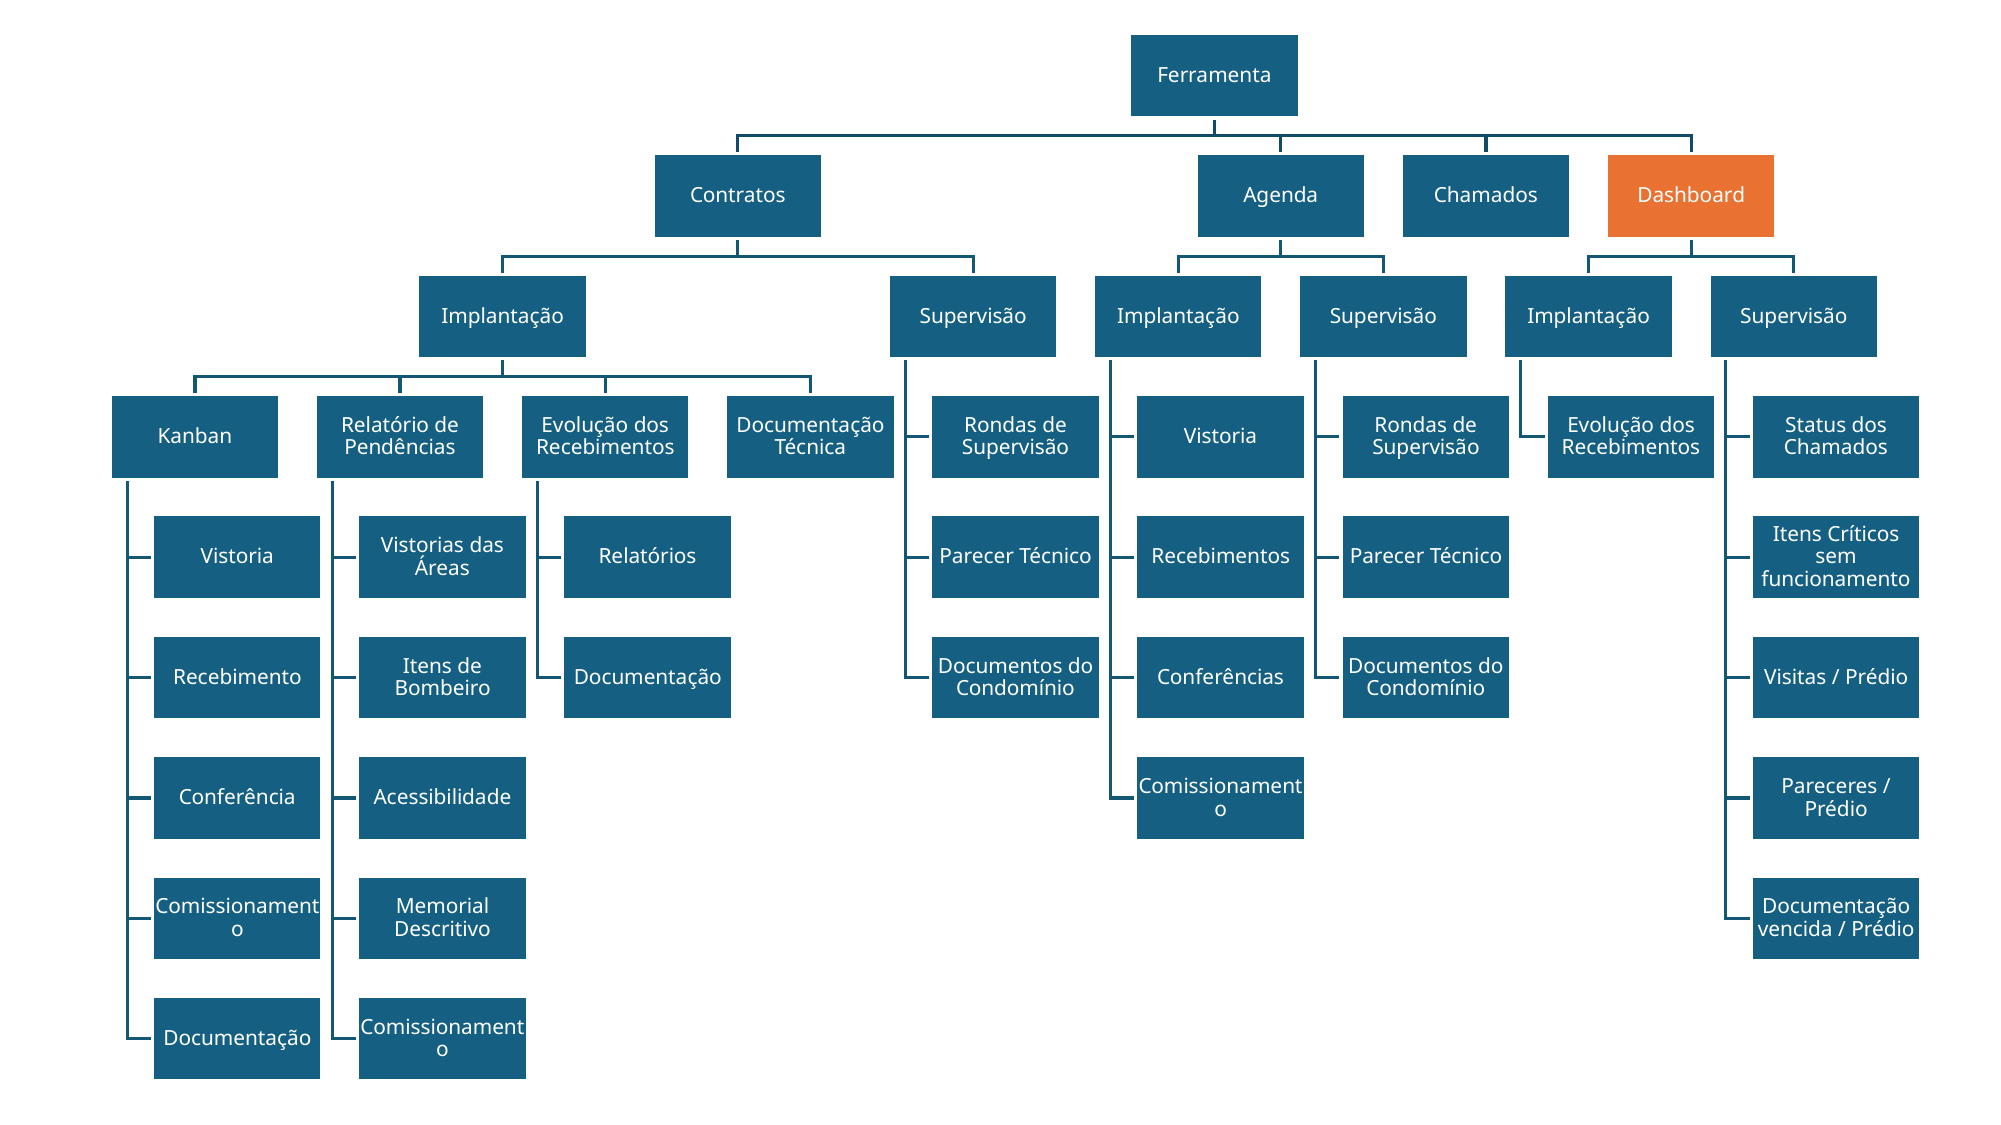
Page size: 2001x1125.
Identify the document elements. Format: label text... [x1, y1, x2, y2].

text_box Conferência [152, 755, 323, 841]
text_box Implantação [1093, 274, 1263, 359]
text_box Acessibilidade [357, 755, 528, 841]
text_box Memorial Descritivo [357, 875, 528, 961]
text_box Documentação [152, 996, 323, 1082]
text_box Comissionamento [1135, 755, 1306, 841]
text_box Rondas de Supervisão [930, 394, 1101, 480]
text_box Status dos Chamados [1751, 394, 1921, 480]
text_box Ferramenta [1129, 33, 1300, 119]
text_box Pareceres / Prédio [1751, 755, 1921, 841]
text_box Dashboard [1606, 153, 1776, 239]
text_box Documentos do Condomínio [930, 635, 1101, 720]
text_box Comissionamento [357, 996, 528, 1082]
text_box Parecer Técnico [1341, 514, 1511, 600]
text_box Agenda [1196, 153, 1366, 239]
text_box Implantação [417, 274, 588, 359]
text_box Visitas / Prédio [1751, 635, 1921, 720]
text_box Vistoria [1135, 394, 1306, 480]
text_box Conferências [1135, 635, 1306, 720]
text_box Parecer Técnico [930, 514, 1101, 600]
text_box Vistorias das Áreas [357, 514, 528, 600]
text_box Contratos [653, 153, 823, 239]
text_box Rondas de Supervisão [1341, 394, 1511, 480]
text_box Relatórios [562, 514, 733, 600]
text_box Vistoria [152, 514, 323, 600]
text_box Itens de Bombeiro [357, 635, 528, 720]
text_box Documentação vencida / Prédio [1751, 875, 1921, 961]
text_box Supervisão [1708, 274, 1879, 359]
text_box Evolução dos Recebimentos [1546, 394, 1716, 480]
text_box Recebimentos [1135, 514, 1306, 600]
text_box Documentação [562, 635, 733, 720]
text_box Documentação Técnica [725, 394, 896, 480]
text_box Documentos do Condomínio [1341, 635, 1511, 720]
text_box Itens Críticos sem funcionamento [1751, 514, 1921, 600]
text_box Evolução dos Recebimentos [520, 394, 690, 480]
text_box Comissionamento [152, 875, 323, 961]
text_box Relatório de Pendências [315, 394, 485, 480]
text_box Supervisão [888, 274, 1058, 359]
text_box Kanban [110, 394, 280, 480]
text_box Chamados [1401, 153, 1571, 239]
text_box Supervisão [1298, 274, 1469, 359]
text_box Implantação [1503, 274, 1674, 359]
text_box Recebimento [152, 635, 323, 720]
